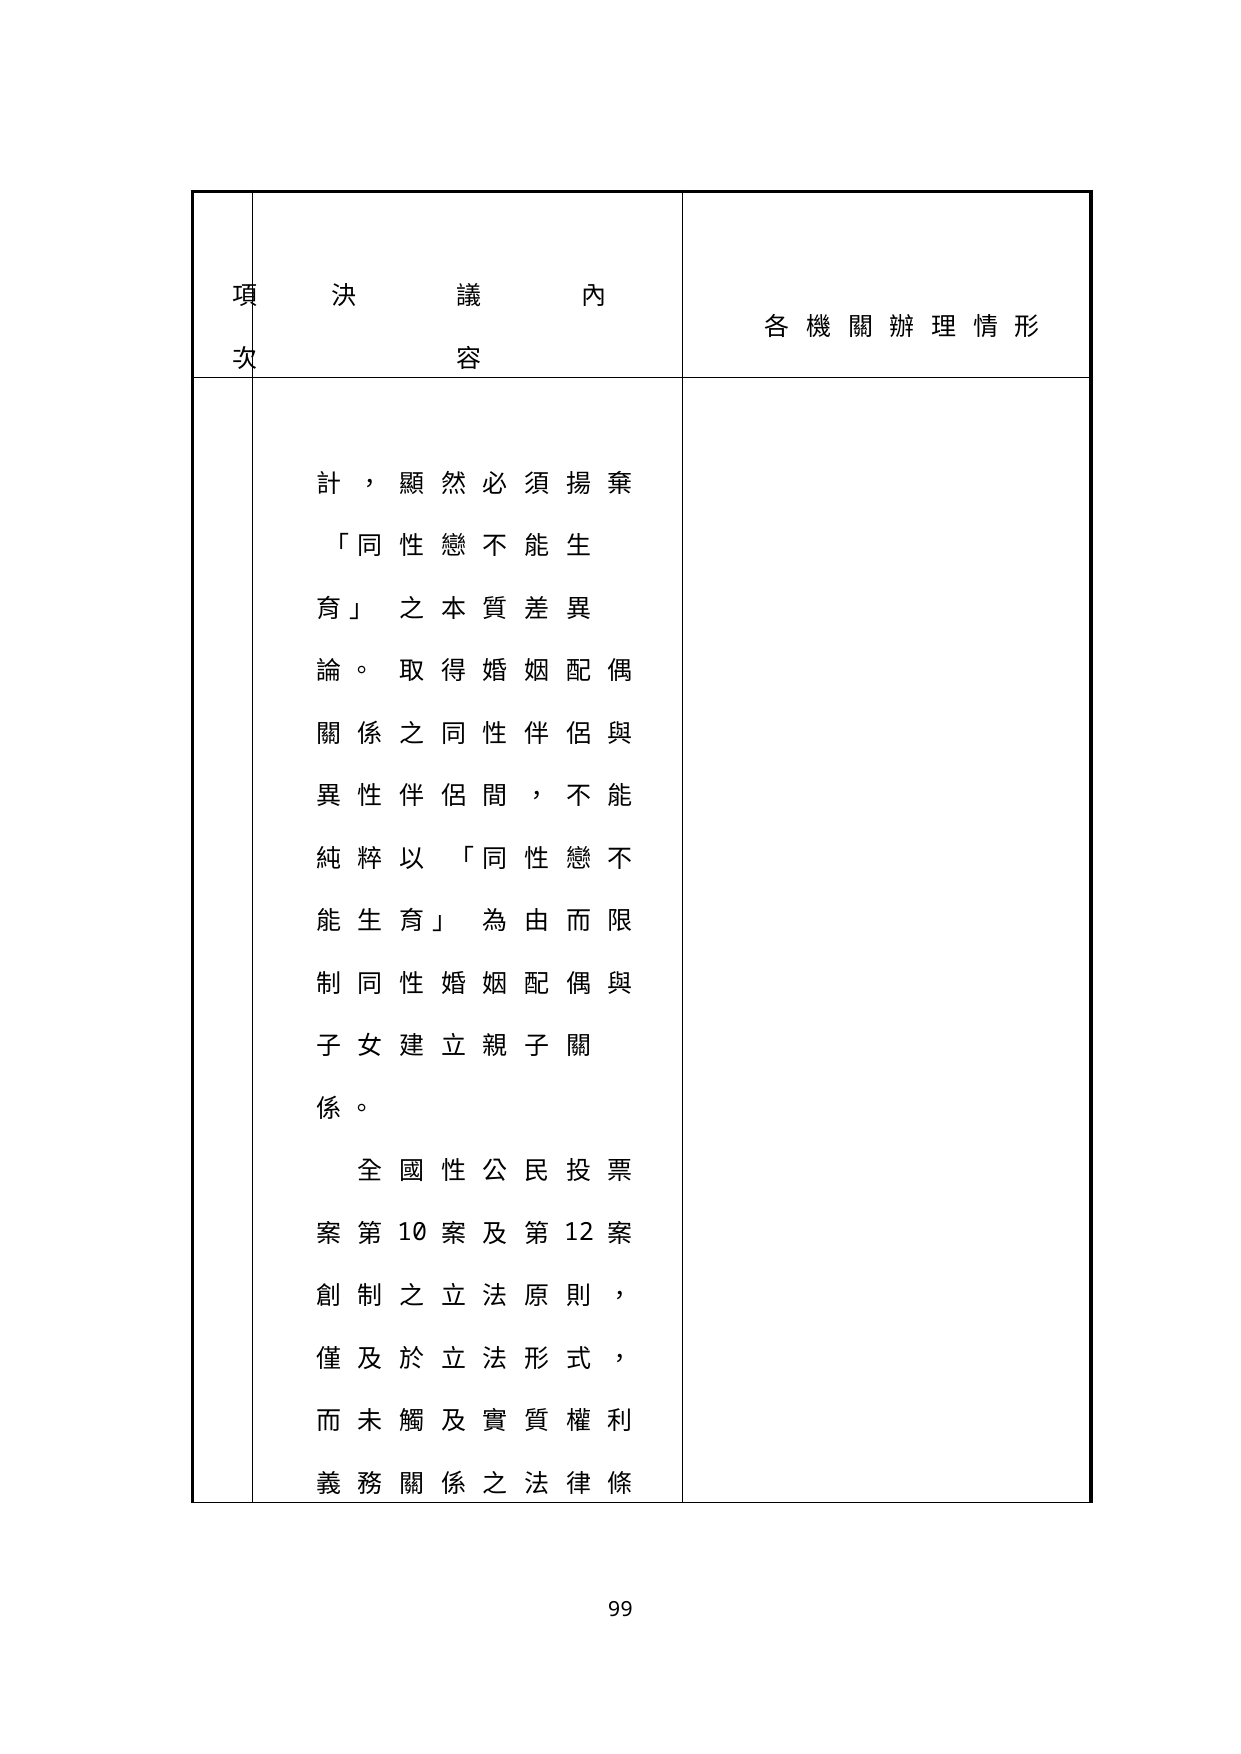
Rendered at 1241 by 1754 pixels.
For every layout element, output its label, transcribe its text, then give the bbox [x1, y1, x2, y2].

table_header 各機關辦理情形 [683, 193, 1089, 377]
table_header 項次 [194, 193, 252, 377]
table_cell [683, 378, 1089, 1502]
table_header 決 議 內 容 [253, 193, 682, 377]
table_cell 計，顯然必須揚棄「同性戀不能生育」之本質差異論。取得婚姻配偶關係之同性伴侶與異性伴侶間，不能純粹以「同性戀不能生育」為由而限制同性婚姻配偶與子女建立親子關係。 全國性公民投票案第10案及第12案創制之立法原則，僅及於立法形式，而未觸及實質權利義務關係之法律條 [253, 378, 682, 1502]
table_cell 26. [194, 378, 252, 1502]
